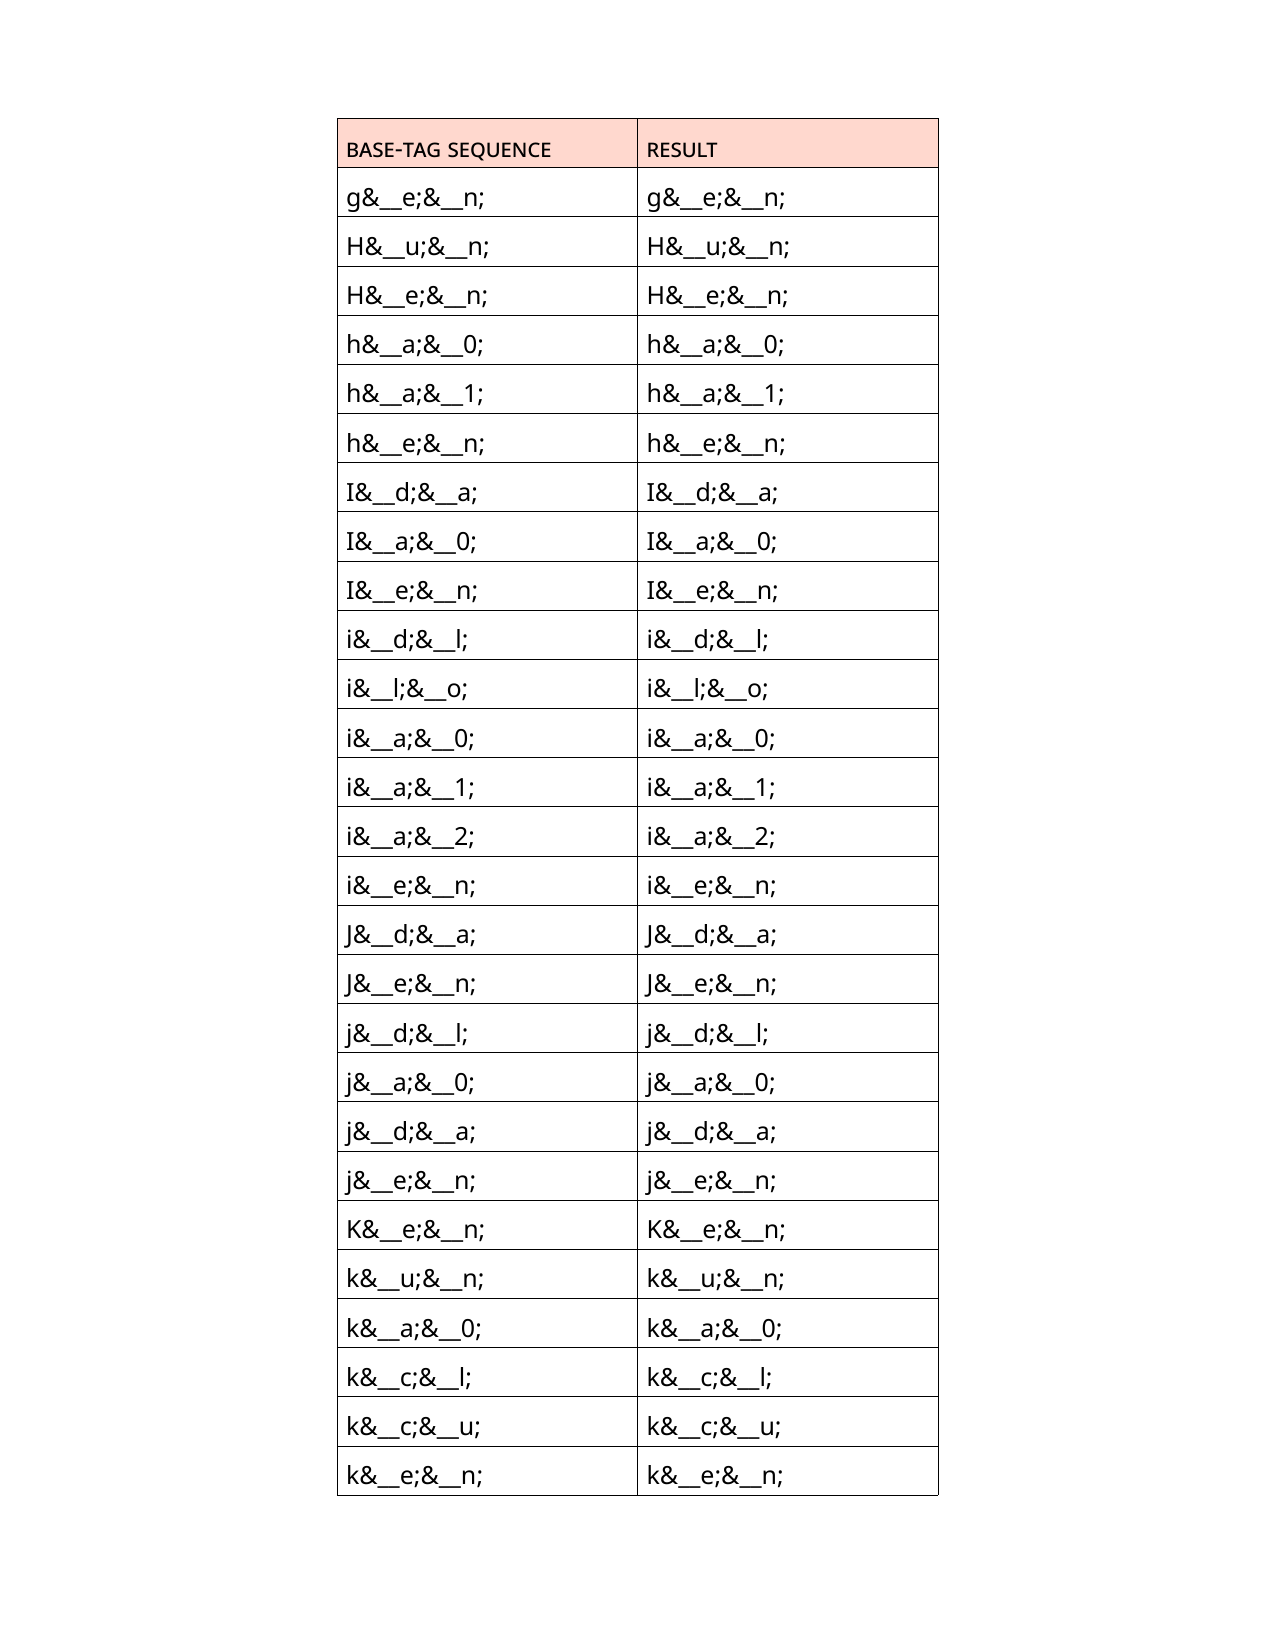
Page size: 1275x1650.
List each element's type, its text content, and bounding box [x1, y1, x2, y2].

table_cell h&__e;&__n; [338, 414, 637, 462]
table_cell g&__e;&__n; [638, 168, 938, 216]
table_cell j&__a;&__0; [638, 1053, 938, 1101]
table_cell j&__e;&__n; [638, 1152, 938, 1200]
table_cell i&__a;&__0; [638, 709, 938, 757]
table_cell I&__a;&__0; [338, 512, 637, 561]
table_cell h&__a;&__1; [638, 365, 938, 413]
table_cell j&__e;&__n; [338, 1152, 637, 1200]
table_cell k&__c;&__l; [638, 1348, 938, 1396]
table_header base-tag sequence [338, 119, 637, 167]
table_cell h&__e;&__n; [638, 414, 938, 462]
table_cell H&__u;&__n; [338, 217, 637, 266]
table_cell J&__e;&__n; [638, 955, 938, 1003]
table_cell k&__c;&__u; [638, 1397, 938, 1446]
table_cell j&__d;&__a; [338, 1102, 637, 1151]
table_cell i&__a;&__1; [338, 758, 637, 806]
table_cell j&__a;&__0; [338, 1053, 637, 1101]
table_header result [638, 119, 938, 167]
table_cell I&__e;&__n; [638, 562, 938, 610]
table_cell k&__c;&__u; [338, 1397, 637, 1446]
table_cell i&__l;&__o; [638, 660, 938, 708]
table_cell I&__a;&__0; [638, 512, 938, 561]
table_cell i&__a;&__0; [338, 709, 637, 757]
table_cell i&__e;&__n; [338, 857, 637, 905]
table_cell k&__a;&__0; [338, 1299, 637, 1347]
table_cell H&__u;&__n; [638, 217, 938, 266]
table_cell k&__u;&__n; [638, 1250, 938, 1298]
table_cell j&__d;&__l; [638, 1004, 938, 1052]
table_cell J&__d;&__a; [338, 906, 637, 954]
table_cell i&__a;&__2; [338, 807, 637, 856]
table_cell g&__e;&__n; [338, 168, 637, 216]
table_cell h&__a;&__0; [338, 316, 637, 364]
table_cell k&__a;&__0; [638, 1299, 938, 1347]
table_cell I&__d;&__a; [338, 463, 637, 511]
table_cell H&__e;&__n; [638, 267, 938, 315]
table_cell i&__d;&__l; [638, 611, 938, 659]
table_cell i&__a;&__2; [638, 807, 938, 856]
table_cell k&__e;&__n; [638, 1447, 938, 1495]
table_cell J&__e;&__n; [338, 955, 637, 1003]
table_cell H&__e;&__n; [338, 267, 637, 315]
table_cell j&__d;&__a; [638, 1102, 938, 1151]
table_cell h&__a;&__1; [338, 365, 637, 413]
table_cell i&__a;&__1; [638, 758, 938, 806]
table_cell j&__d;&__l; [338, 1004, 637, 1052]
table_cell i&__e;&__n; [638, 857, 938, 905]
table_cell I&__d;&__a; [638, 463, 938, 511]
table_cell I&__e;&__n; [338, 562, 637, 610]
table_cell i&__d;&__l; [338, 611, 637, 659]
table_cell k&__c;&__l; [338, 1348, 637, 1396]
table_cell k&__u;&__n; [338, 1250, 637, 1298]
table_cell K&__e;&__n; [638, 1201, 938, 1249]
table_cell i&__l;&__o; [338, 660, 637, 708]
table_cell K&__e;&__n; [338, 1201, 637, 1249]
table_cell k&__e;&__n; [338, 1447, 637, 1495]
table_cell h&__a;&__0; [638, 316, 938, 364]
table_cell J&__d;&__a; [638, 906, 938, 954]
